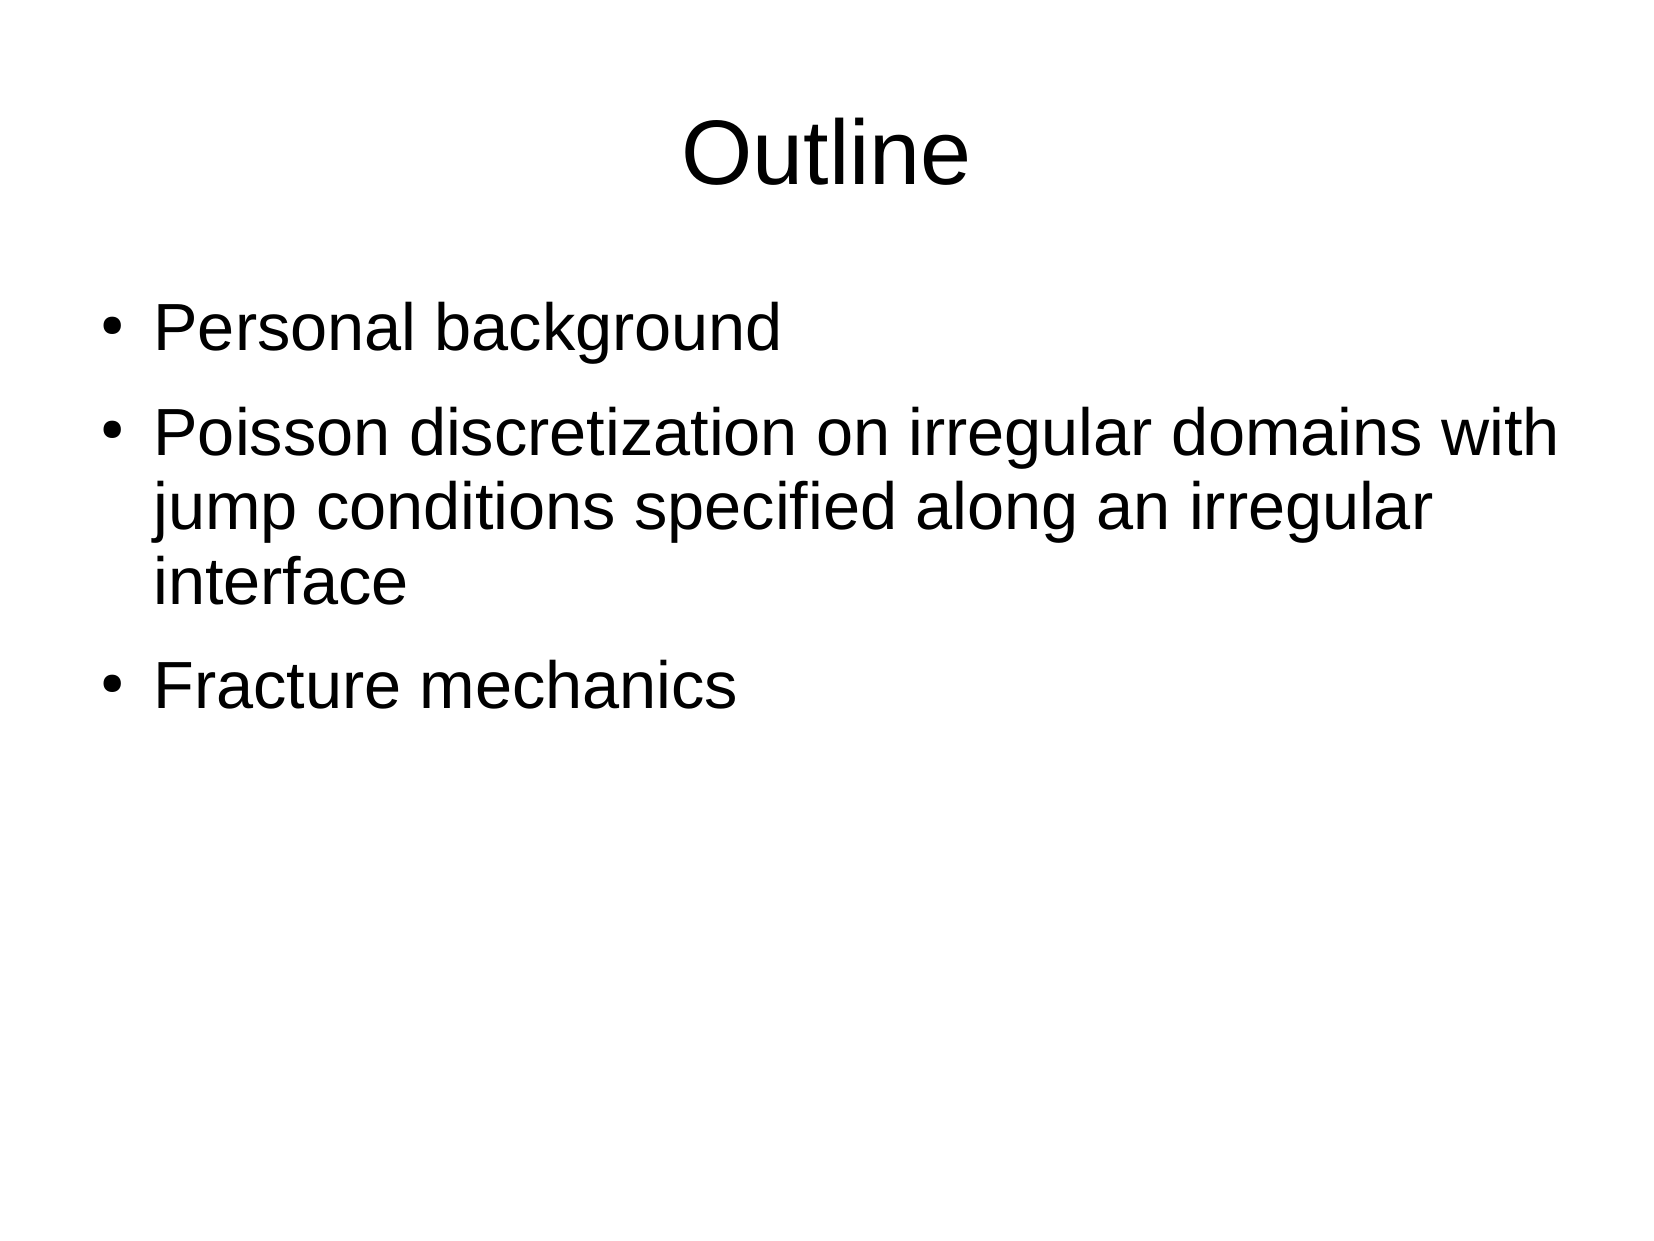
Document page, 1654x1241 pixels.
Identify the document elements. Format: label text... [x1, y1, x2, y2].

list Personal background Poisson discretization on irregular domains with jump conditions specified along an irregular interface Fracture mechanics [82, 290, 1571, 976]
title Outline [82, 49, 1571, 257]
